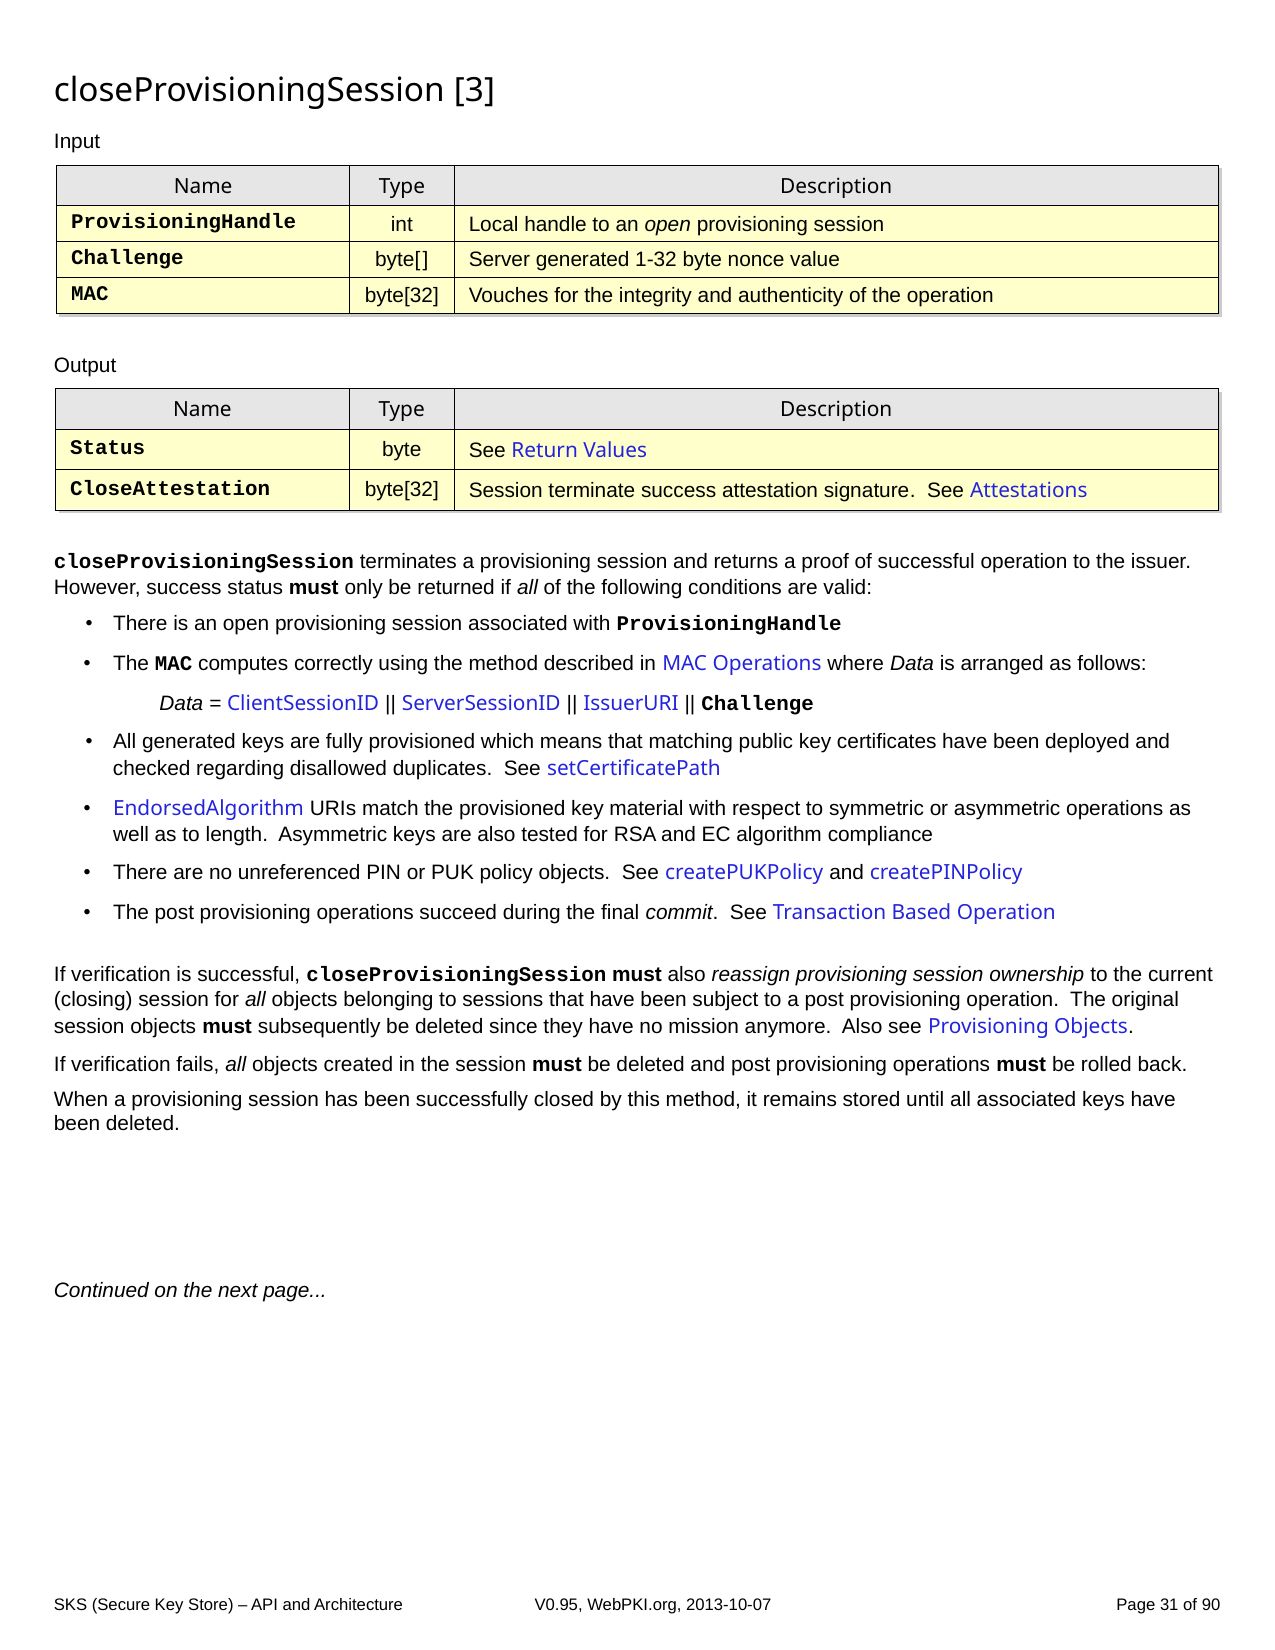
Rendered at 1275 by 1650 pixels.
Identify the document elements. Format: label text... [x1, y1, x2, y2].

list Data = ClientSessionID || ServerSessionID || IssuerURI || Challenge [83, 688, 1221, 717]
table_header Name [56, 389, 349, 429]
table_cell Status [56, 430, 349, 469]
table_cell ProvisioningHandle [57, 206, 349, 241]
text If verification fails, all objects created in the session must be deleted and post provisioning operations must be rolled back. [54, 1051, 1221, 1075]
table_header Type [350, 166, 454, 205]
list All generated keys are fully provisioned which means that matching public key certificates have been deployed and checked regarding disallowed duplicates. See setCertificatePath [85, 729, 1221, 781]
table_cell int [350, 206, 454, 241]
table_cell byte[32] [350, 470, 454, 509]
list There are no unreferenced PIN or PUK policy objects. See createPUKPolicy and createPINPolicy [83, 857, 1221, 886]
text Output [54, 352, 1221, 376]
table_cell byte[ ] [350, 242, 454, 277]
table_header Description [455, 166, 1218, 205]
text If verification is successful, closeProvisioningSession must also reassign provisioning session ownership to the current (closing) session for all objects belonging to sessions that have been subject to a post provisioning operation. The original session objects must subsequently be deleted since they have no mission anymore. Also see Provisioning Objects. [54, 961, 1221, 1040]
table_cell Session terminate success attestation signature. See Attestations [455, 470, 1218, 509]
table_header Description [455, 389, 1218, 429]
table_header Name [57, 166, 349, 205]
list The post provisioning operations succeed during the final commit. See Transaction Based Operation [83, 897, 1221, 926]
table_cell Local handle to an open provisioning session [455, 206, 1218, 241]
list EndorsedAlgorithm URIs match the provisioned key material with respect to symmetric or asymmetric operations as well as to length. Asymmetric keys are also tested for RSA and EC algorithm compliance [83, 793, 1221, 845]
table_cell MAC [57, 278, 349, 313]
table_cell CloseAttestation [56, 470, 349, 509]
list There is an open provisioning session associated with ProvisioningHandle [85, 610, 1221, 636]
table_cell byte [350, 430, 454, 469]
text closeProvisioningSession terminates a provisioning session and returns a proof of successful operation to the issuer. However, success status must only be returned if all of the following conditions are valid: [54, 549, 1221, 599]
table_cell Challenge [57, 242, 349, 277]
table_header Type [350, 389, 454, 429]
text Continued on the next page... [54, 1278, 1221, 1302]
text Input [54, 129, 1221, 153]
list The MAC computes correctly using the method described in MAC Operations where Data is arranged as follows: [83, 648, 1221, 677]
text When a provisioning session has been successfully closed by this method, it remains stored until all associated keys have been deleted. [54, 1087, 1221, 1135]
table_cell See Return Values [455, 430, 1218, 469]
table_cell byte⁮[32] [350, 278, 454, 313]
table_cell Server generated 1-32 byte nonce value [455, 242, 1218, 277]
table_cell Vouches for the integrity and authenticity of the operation [455, 278, 1218, 313]
subtitle closeProvisioningSession [3] [54, 66, 1221, 111]
